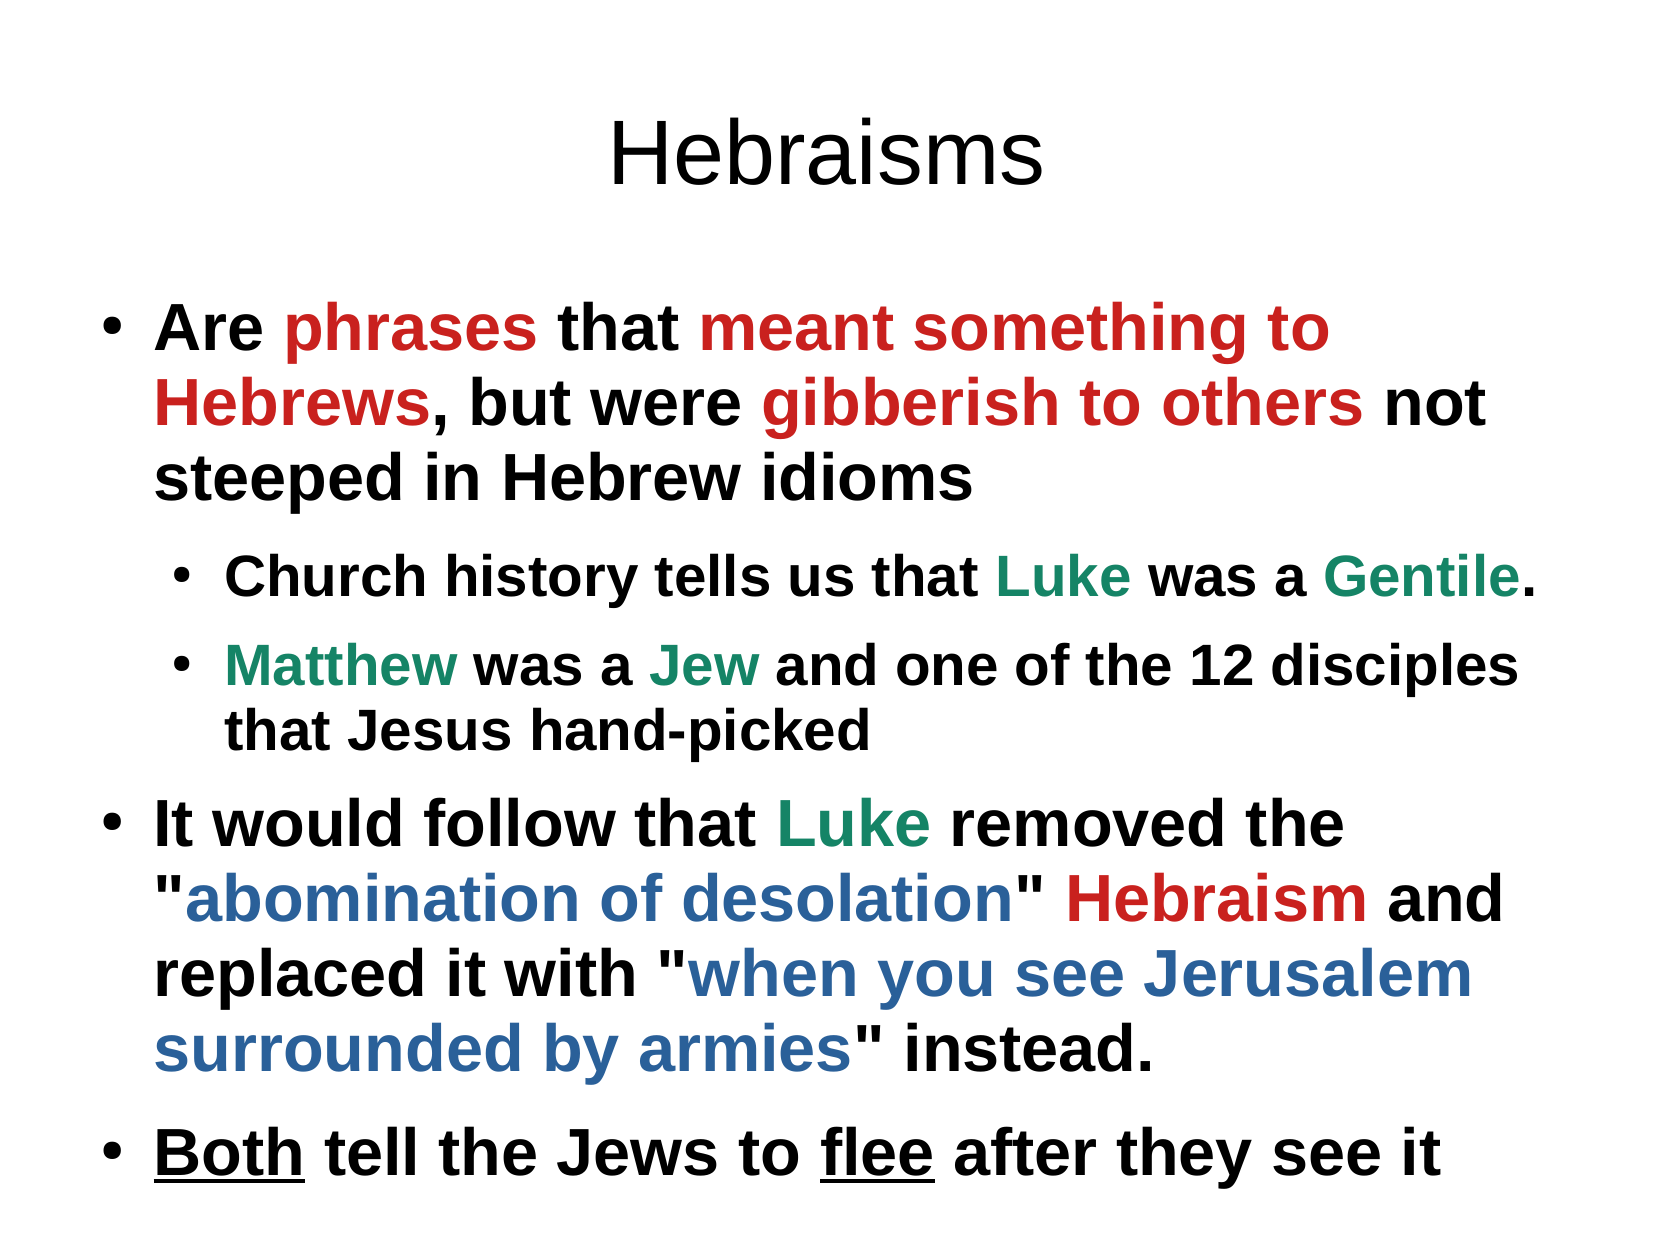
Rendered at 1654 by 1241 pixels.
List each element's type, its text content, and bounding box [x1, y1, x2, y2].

list Are phrases that meant something to Hebrews, but were gibberish to others not steeped in Hebrew idioms Church history tells us that Luke was a Gentile. Matthew was a Jew and one of the 12 disciples that Jesus hand-picked It would follow that Luke removed the "abomination of desolation" Hebraism and replaced it with "when you see Jerusalem surrounded by armies" instead. Both tell the Jews to flee after they see it [82, 290, 1571, 1190]
title Hebraisms [82, 49, 1571, 257]
